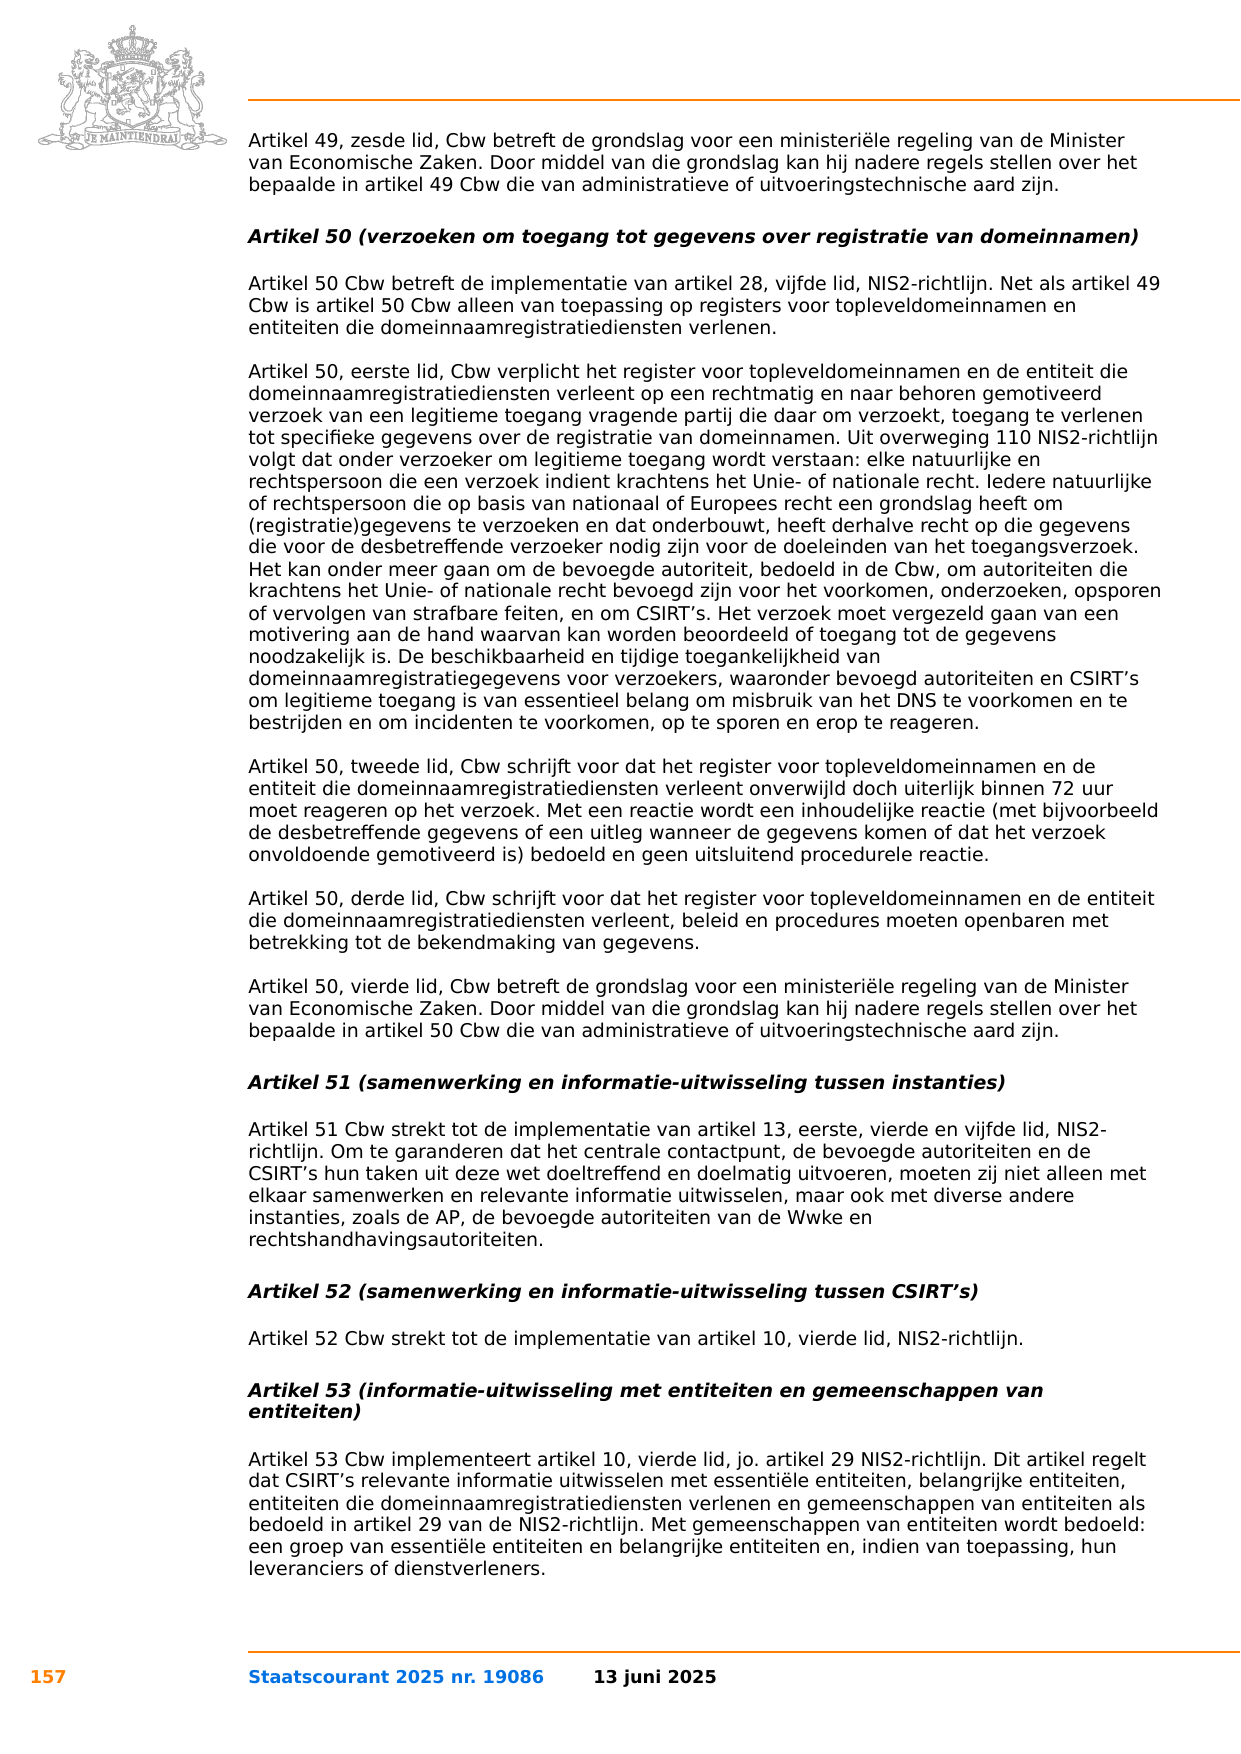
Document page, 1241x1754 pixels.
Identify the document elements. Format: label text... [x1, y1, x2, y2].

picture [38, 25, 227, 150]
text Artikel 50, derde lid, Cbw schrijft voor dat het register voor topleveldomeinnamen en de entiteit die domeinnaamregistratiediensten verleent, beleid en procedures moeten openbaren met betrekking tot de bekendmaking van gegevens. [248, 888, 1163, 954]
text Artikel 52 Cbw strekt tot de implementatie van artikel 10, vierde lid, NIS2-richtlijn. [248, 1327, 1163, 1349]
text Artikel 50, vierde lid, Cbw betreft de grondslag voor een ministeriële regeling van de Minister van Economische Zaken. Door middel van die grondslag kan hij nadere regels stellen over het bepaalde in artikel 50 Cbw die van administratieve of uitvoeringstechnische aard zijn. [248, 976, 1163, 1042]
text Artikel 50 Cbw betreft de implementatie van artikel 28, vijfde lid, NIS2-richtlijn. Net als artikel 49 Cbw is artikel 50 Cbw alleen van toepassing op registers voor topleveldomeinnamen en entiteiten die domeinnaamregistratiediensten verlenen. [248, 273, 1163, 339]
text Artikel 51 Cbw strekt tot de implementatie van artikel 13, eerste, vierde en vijfde lid, NIS2-richtlijn. Om te garanderen dat het centrale contactpunt, de bevoegde autoriteiten en de CSIRT’s hun taken uit deze wet doeltreffend en doelmatig uitvoeren, moeten zij niet alleen met elkaar samenwerken en relevante informatie uitwisselen, maar ook met diverse andere instanties, zoals de AP, de bevoegde autoriteiten van de Wwke en rechtshandhavingsautoriteiten. [248, 1119, 1163, 1251]
text Artikel 50, eerste lid, Cbw verplicht het register voor topleveldomeinnamen en de entiteit die domeinnaamregistratiediensten verleent op een rechtmatig en naar behoren gemotiveerd verzoek van een legitieme toegang vragende partij die daar om verzoekt, toegang te verlenen tot specifieke gegevens over de registratie van domeinnamen. Uit overweging 110 NIS2-richtlijn volgt dat onder verzoeker om legitieme toegang wordt verstaan: elke natuurlijke en rechtspersoon die een verzoek indient krachtens het Unie- of nationale recht. Iedere natuurlijke of rechtspersoon die op basis van nationaal of Europees recht een grondslag heeft om (registratie)gegevens te verzoeken en dat onderbouwt, heeft derhalve recht op die gegevens die voor de desbetreffende verzoeker nodig zijn voor de doeleinden van het toegangsverzoek. Het kan onder meer gaan om de bevoegde autoriteit, bedoeld in de Cbw, om autoriteiten die krachtens het Unie- of nationale recht bevoegd zijn voor het voorkomen, onderzoeken, opsporen of vervolgen van strafbare feiten, en om CSIRT’s. Het verzoek moet vergezeld gaan van een motivering aan de hand waarvan kan worden beoordeeld of toegang tot de gegevens noodzakelijk is. De beschikbaarheid en tijdige toegankelijkheid van domeinnaamregistratiegegevens voor verzoekers, waaronder bevoegd autoriteiten en CSIRT’s om legitieme toegang is van essentieel belang om misbruik van het DNS te voorkomen en te bestrijden en om incidenten te voorkomen, op te sporen en erop te reageren. [248, 361, 1163, 734]
subtitle Artikel 53 (informatie-uitwisseling met entiteiten en gemeenschappen van entiteiten) [248, 1379, 1163, 1423]
subtitle Artikel 51 (samenwerking en informatie-uitwisseling tussen instanties) [248, 1072, 1163, 1094]
text Artikel 53 Cbw implementeert artikel 10, vierde lid, jo. artikel 29 NIS2-richtlijn. Dit artikel regelt dat CSIRT’s relevante informatie uitwisselen met essentiële entiteiten, belangrijke entiteiten, entiteiten die domeinnaamregistratiediensten verlenen en gemeenschappen van entiteiten als bedoeld in artikel 29 van de NIS2-richtlijn. Met gemeenschappen van entiteiten wordt bedoeld: een groep van essentiële entiteiten en belangrijke entiteiten en, indien van toepassing, hun leveranciers of dienstverleners. [248, 1448, 1163, 1580]
subtitle Artikel 52 (samenwerking en informatie-uitwisseling tussen CSIRT’s) [248, 1281, 1163, 1302]
text Artikel 49, zesde lid, Cbw betreft de grondslag voor een ministeriële regeling van de Minister van Economische Zaken. Door middel van die grondslag kan hij nadere regels stellen over het bepaalde in artikel 49 Cbw die van administratieve of uitvoeringstechnische aard zijn. [248, 130, 1163, 196]
text Artikel 50, tweede lid, Cbw schrijft voor dat het register voor topleveldomeinnamen en de entiteit die domeinnaamregistratiediensten verleent onverwijld doch uiterlijk binnen 72 uur moet reageren op het verzoek. Met een reactie wordt een inhoudelijke reactie (met bijvoorbeeld de desbetreffende gegevens of een uitleg wanneer de gegevens komen of dat het verzoek onvoldoende gemotiveerd is) bedoeld en geen uitsluitend procedurele reactie. [248, 756, 1163, 866]
subtitle Artikel 50 (verzoeken om toegang tot gegevens over registratie van domeinnamen) [248, 226, 1163, 248]
